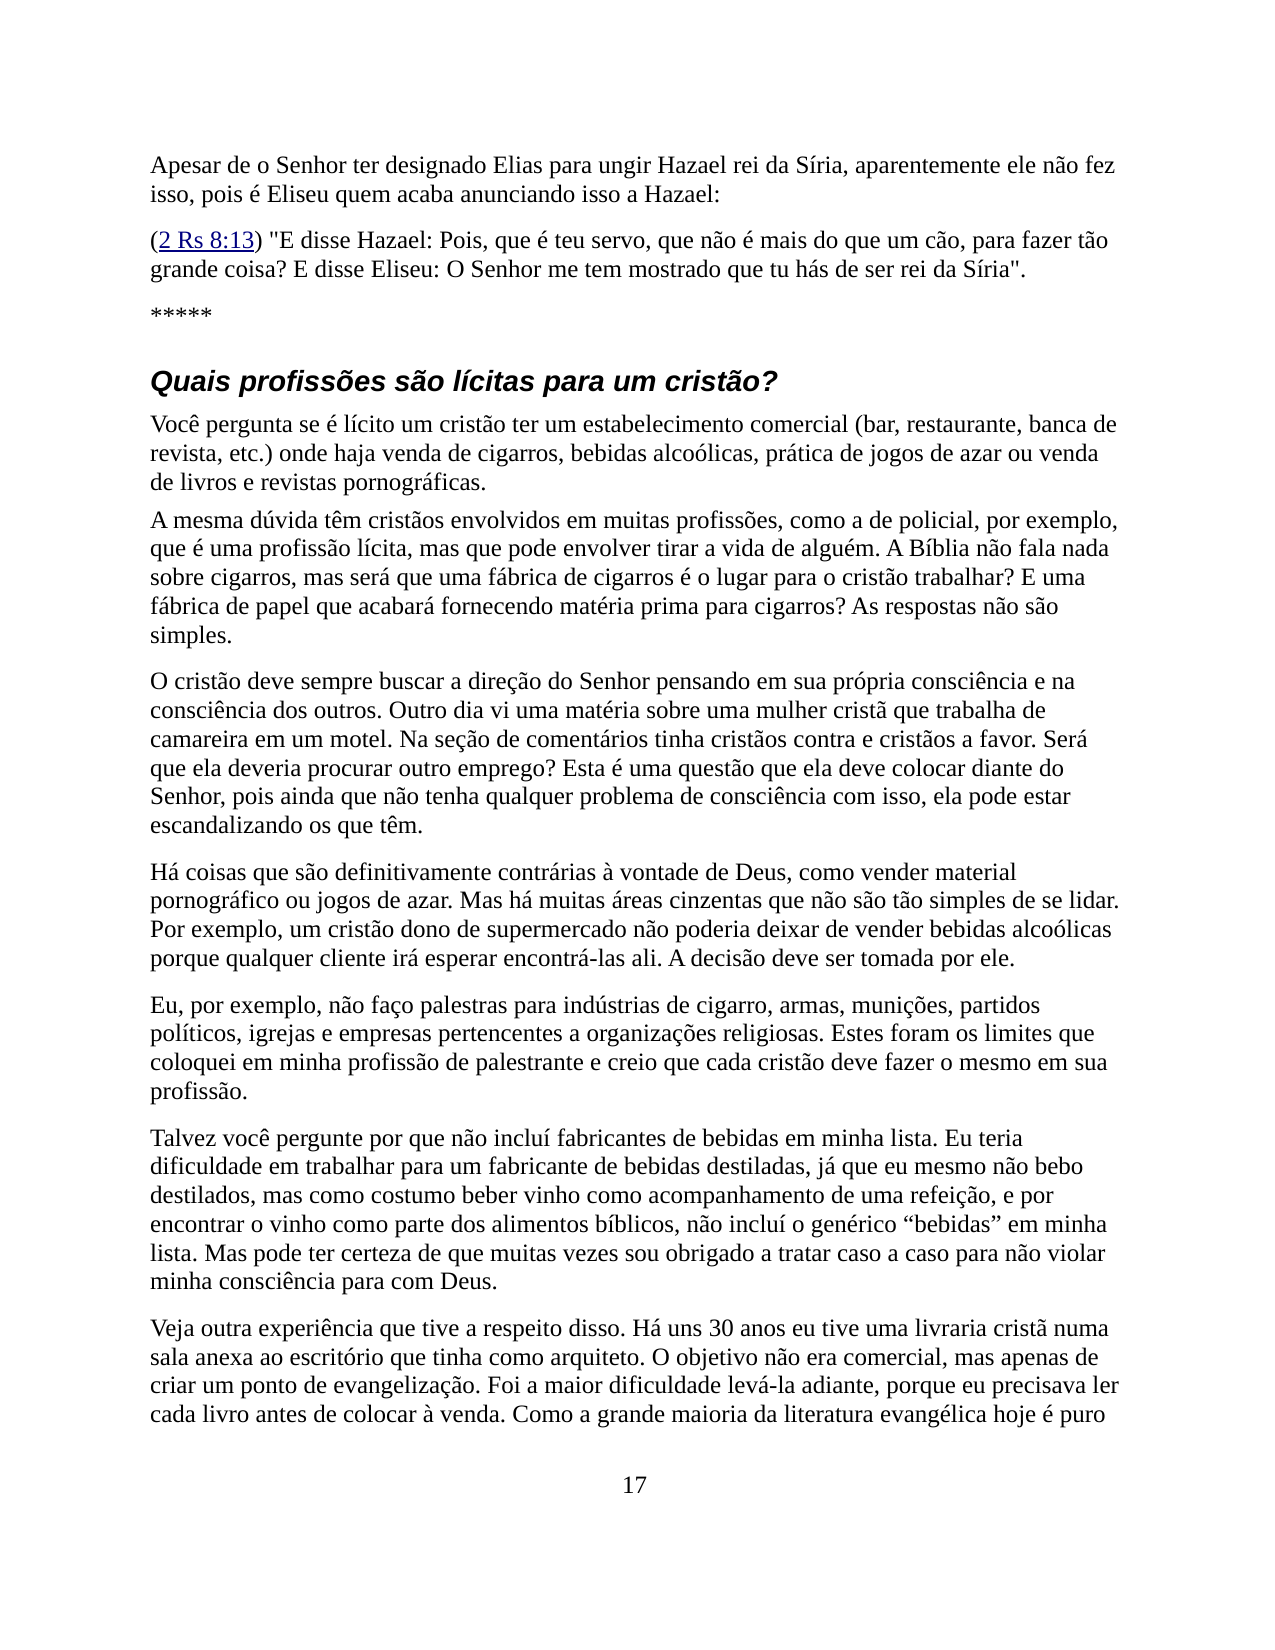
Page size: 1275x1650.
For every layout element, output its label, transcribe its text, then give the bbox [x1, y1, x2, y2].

text ***** [150, 301, 1125, 329]
text Talvez você pergunte por que não incluí fabricantes de bebidas em minha lista. Eu teria dificuldade em trabalhar para um fabricante de bebidas destiladas, já que eu mesmo não bebo destilados, mas como costumo beber vinho como acompanhamento de uma refeição, e por encontrar o vinho como parte dos alimentos bíblicos, não incluí o genérico “bebidas” em minha lista. Mas pode ter certeza de que muitas vezes sou obrigado a tratar caso a caso para não violar minha consciência para com Deus. [150, 1123, 1125, 1295]
text (2 Rs 8:13) "E disse Hazael: Pois, que é teu servo, que não é mais do que um cão, para fazer tão grande coisa? E disse Eliseu: O Senhor me tem mostrado que tu hás de ser rei da Síria". [150, 225, 1125, 283]
text Há coisas que são definitivamente contrárias à vontade de Deus, como vender material pornográfico ou jogos de azar. Mas há muitas áreas cinzentas que não são tão simples de se lidar. Por exemplo, um cristão dono de supermercado não poderia deixar de vender bebidas alcoólicas porque qualquer cliente irá esperar encontrá-las ali. A decisão deve ser tomada por ele. [150, 857, 1125, 972]
text A mesma dúvida têm cristãos envolvidos em muitas profissões, como a de policial, por exemplo, que é uma profissão lícita, mas que pode envolver tirar a vida de alguém. A Bíblia não fala nada sobre cigarros, mas será que uma fábrica de cigarros é o lugar para o cristão trabalhar? E uma fábrica de papel que acabará fornecendo matéria prima para cigarros? As respostas não são simples. [150, 505, 1125, 648]
text Eu, por exemplo, não faço palestras para indústrias de cigarro, armas, munições, partidos políticos, igrejas e empresas pertencentes a organizações religiosas. Estes foram os limites que coloquei em minha profissão de palestrante e creio que cada cristão deve fazer o mesmo em sua profissão. [150, 990, 1125, 1105]
text Veja outra experiência que tive a respeito disso. Há uns 30 anos eu tive uma livraria cristã numa sala anexa ao escritório que tinha como arquiteto. O objetivo não era comercial, mas apenas de criar um ponto de evangelização. Foi a maior dificuldade levá-la adiante, porque eu precisava ler cada livro antes de colocar à venda. Como a grande maioria da literatura evangélica hoje é puro [150, 1313, 1125, 1428]
text Apesar de o Senhor ter designado Elias para ungir Hazael rei da Síria, aparentemente ele não fez isso, pois é Eliseu quem acaba anunciando isso a Hazael: [150, 150, 1125, 207]
subtitle Quais profissões são lícitas para um cristão? [150, 363, 1125, 397]
text Você pergunta se é lícito um cristão ter um estabelecimento comercial (bar, restaurante, banca de revista, etc.) onde haja venda de cigarros, bebidas alcoólicas, prática de jogos de azar ou venda de livros e revistas pornográficas. [150, 409, 1125, 496]
text O cristão deve sempre buscar a direção do Senhor pensando em sua própria consciência e na consciência dos outros. Outro dia vi uma matéria sobre uma mulher cristã que trabalha de camareira em um motel. Na seção de comentários tinha cristãos contra e cristãos a favor. Será que ela deveria procurar outro emprego? Esta é uma questão que ela deve colocar diante do Senhor, pois ainda que não tenha qualquer problema de consciência com isso, ela pode estar escandalizando os que têm. [150, 666, 1125, 839]
